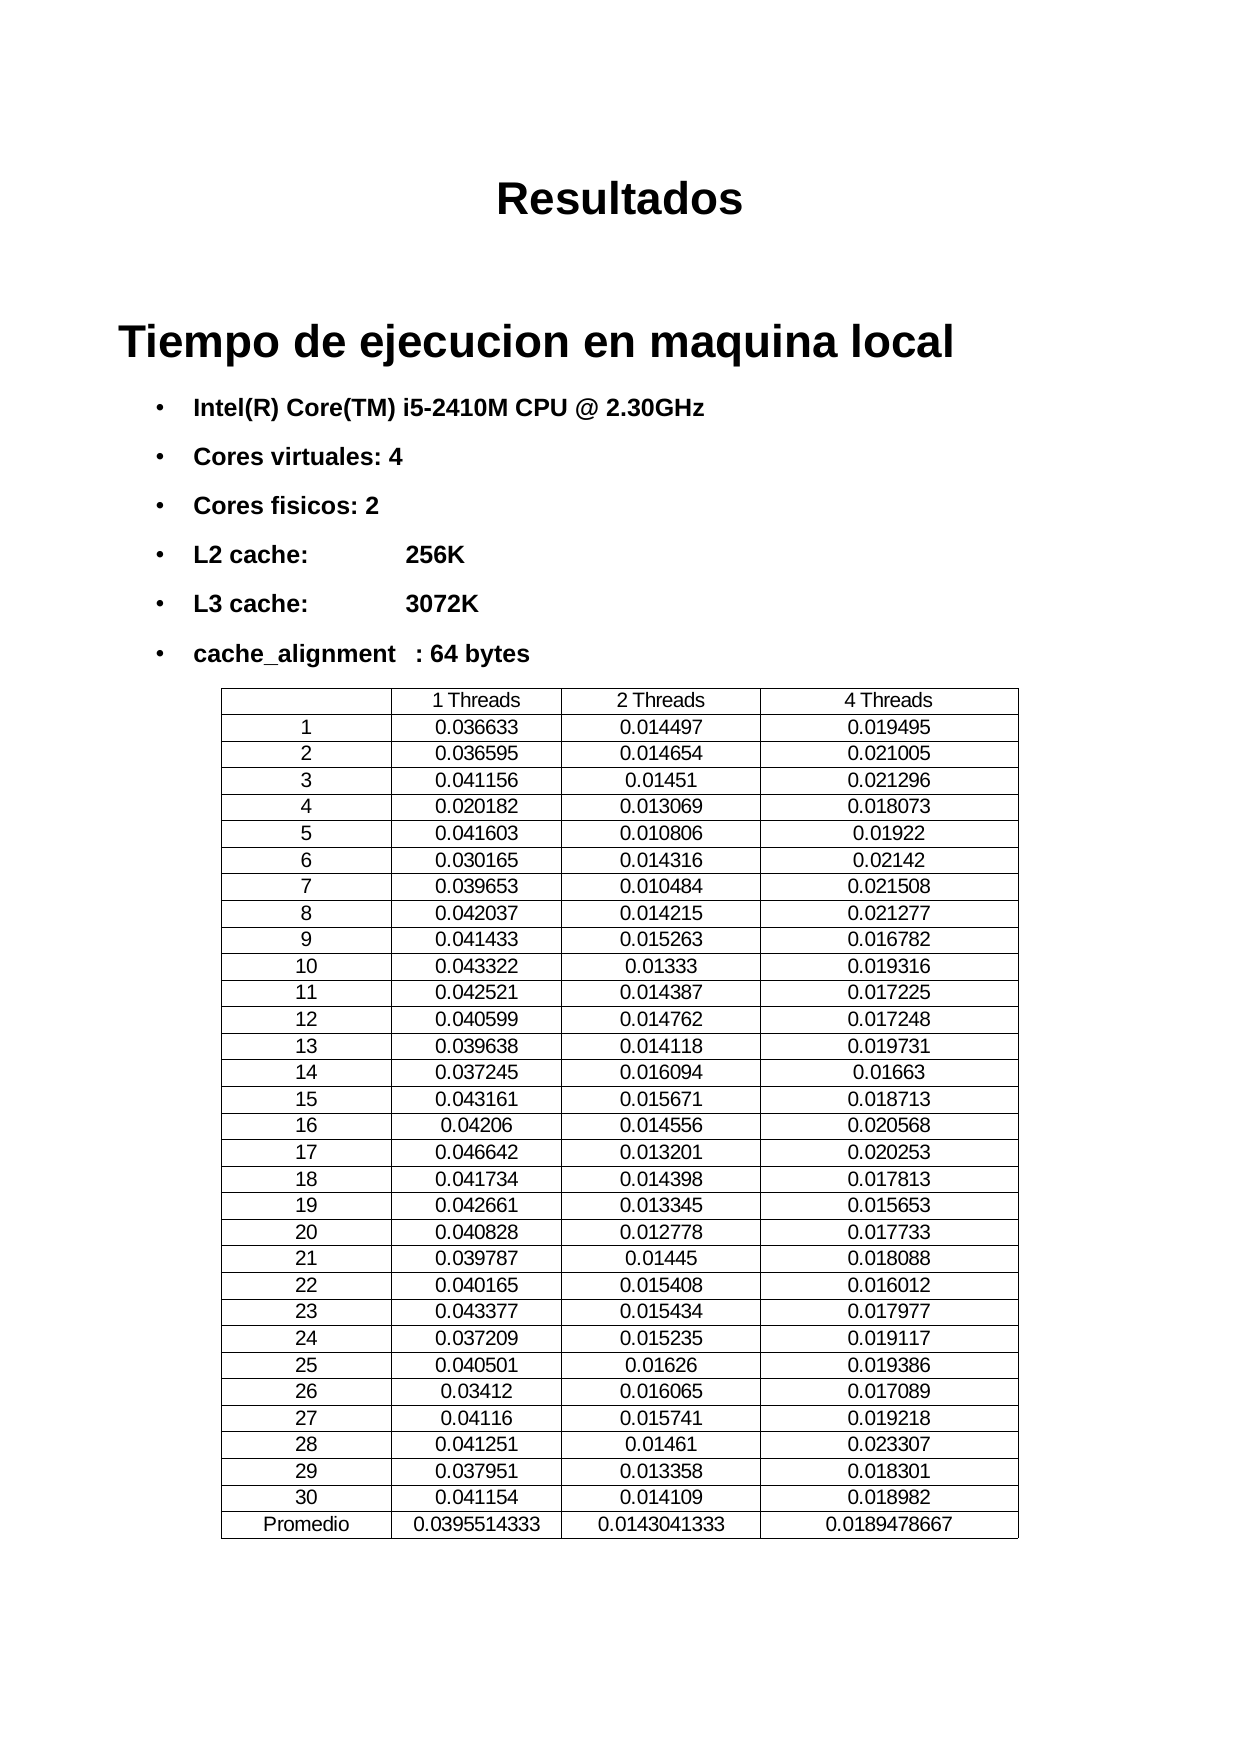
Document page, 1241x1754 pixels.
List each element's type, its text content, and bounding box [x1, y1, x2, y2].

list Cores fisicos: 2 [156, 491, 1122, 520]
list L2 cache: 256K [156, 540, 1122, 569]
text Tiempo de ejecucion en maquina local [118, 315, 1122, 368]
list Cores virtuales: 4 [156, 442, 1122, 471]
list Intel(R) Core(TM) i5-2410M CPU @ 2.30GHz [156, 393, 1122, 422]
title Resultados [118, 172, 1122, 224]
list cache_alignment : 64 bytes [156, 638, 1122, 667]
list L3 cache: 3072K [156, 589, 1122, 618]
